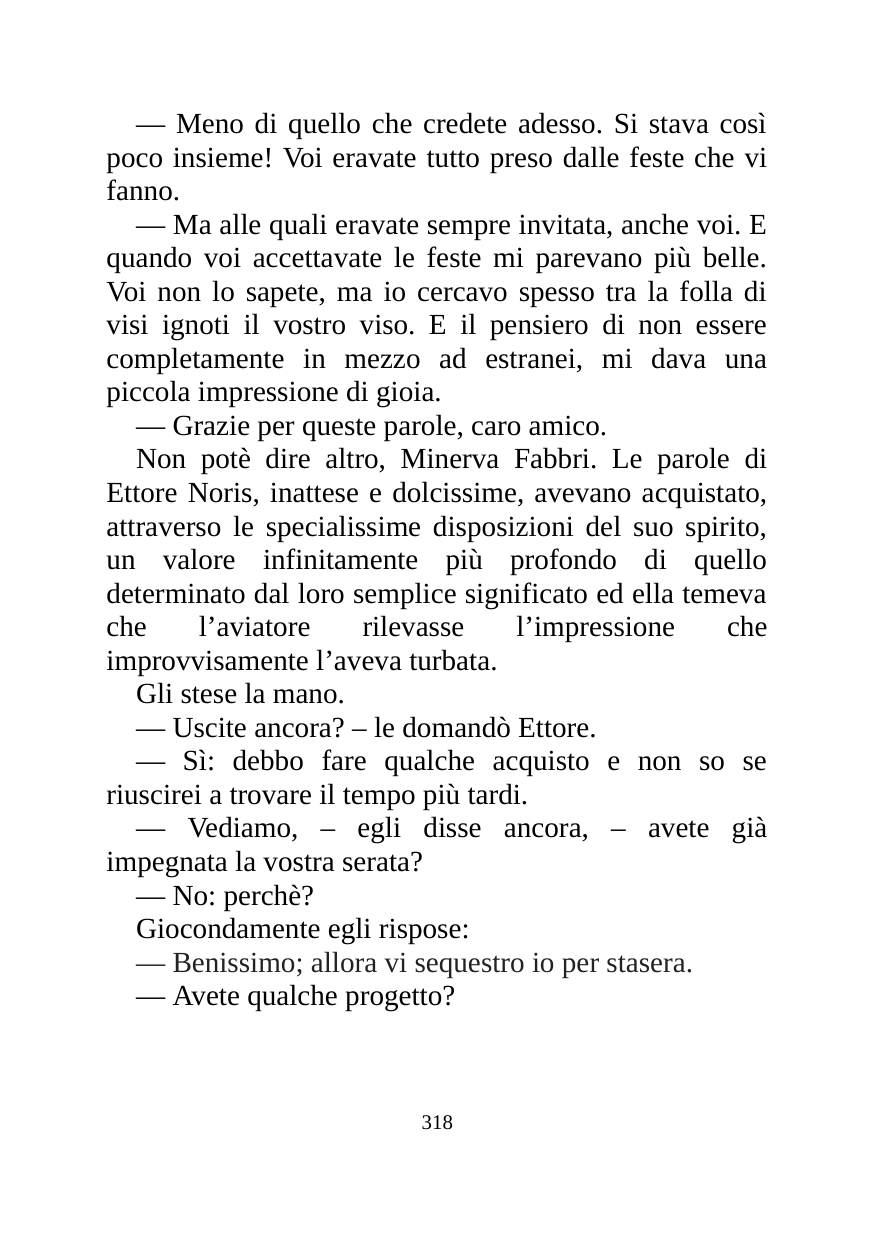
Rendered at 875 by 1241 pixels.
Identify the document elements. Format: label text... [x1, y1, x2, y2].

text Gli stese la mano. [106, 676, 768, 710]
text — Uscite ancora? – le domandò Ettore. [106, 710, 768, 743]
text — Vediamo, – egli disse ancora, – avete già impegnata la vostra serata? [106, 811, 768, 878]
text — No: perchè? [106, 878, 768, 911]
text — Sì: debbo fare qualche acquisto e non so se riuscirei a trovare il tempo più tardi. [106, 743, 768, 811]
text Giocondamente egli rispose: [106, 911, 768, 945]
text Non potè dire altro, Minerva Fabbri. Le parole di Ettore Noris, inattese e dolcissime, avevano acquistato, attraverso le specialissime disposizioni del suo spirito, un valore infinitamente più profondo di quello determinato dal loro semplice significato ed ella temeva che l’aviatore rilevasse l’impressione che improvvisamente l’aveva turbata. [106, 442, 768, 676]
text — Grazie per queste parole, caro amico. [106, 408, 768, 442]
text — Meno di quello che credete adesso. Si stava così poco insieme! Voi eravate tutto preso dalle feste che vi fanno. [106, 106, 768, 207]
text — Benissimo; allora vi sequestro io per stasera. [106, 945, 768, 978]
text — Ma alle quali eravate sempre invitata, anche voi. E quando voi accettavate le feste mi parevano più belle. Voi non lo sapete, ma io cercavo spesso tra la folla di visi ignoti il vostro viso. E il pensiero di non essere completamente in mezzo ad estranei, mi dava una piccola impressione di gioia. [106, 207, 768, 408]
text — Avete qualche progetto? [106, 978, 768, 1012]
